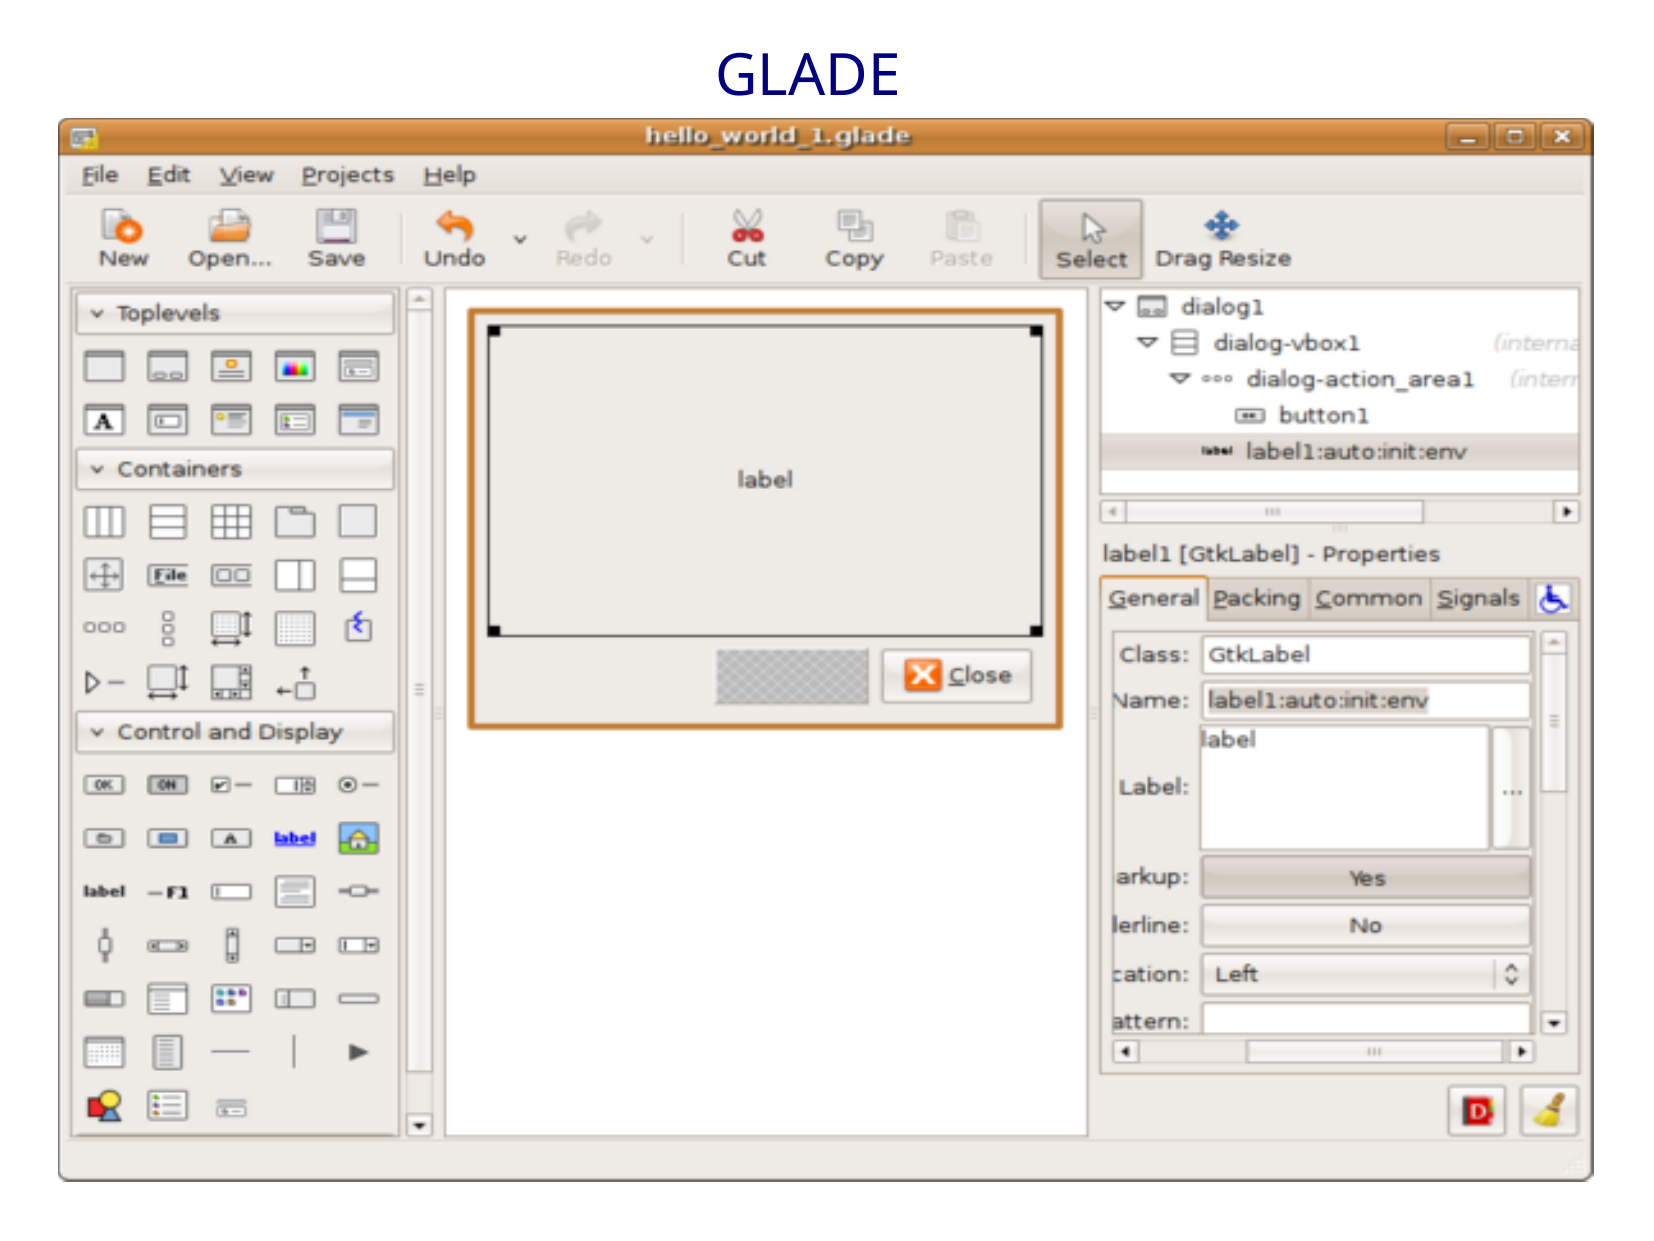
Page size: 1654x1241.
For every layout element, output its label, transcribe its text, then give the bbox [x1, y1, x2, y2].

text_box GLADE [354, 29, 1211, 120]
picture [58, 118, 1594, 1182]
